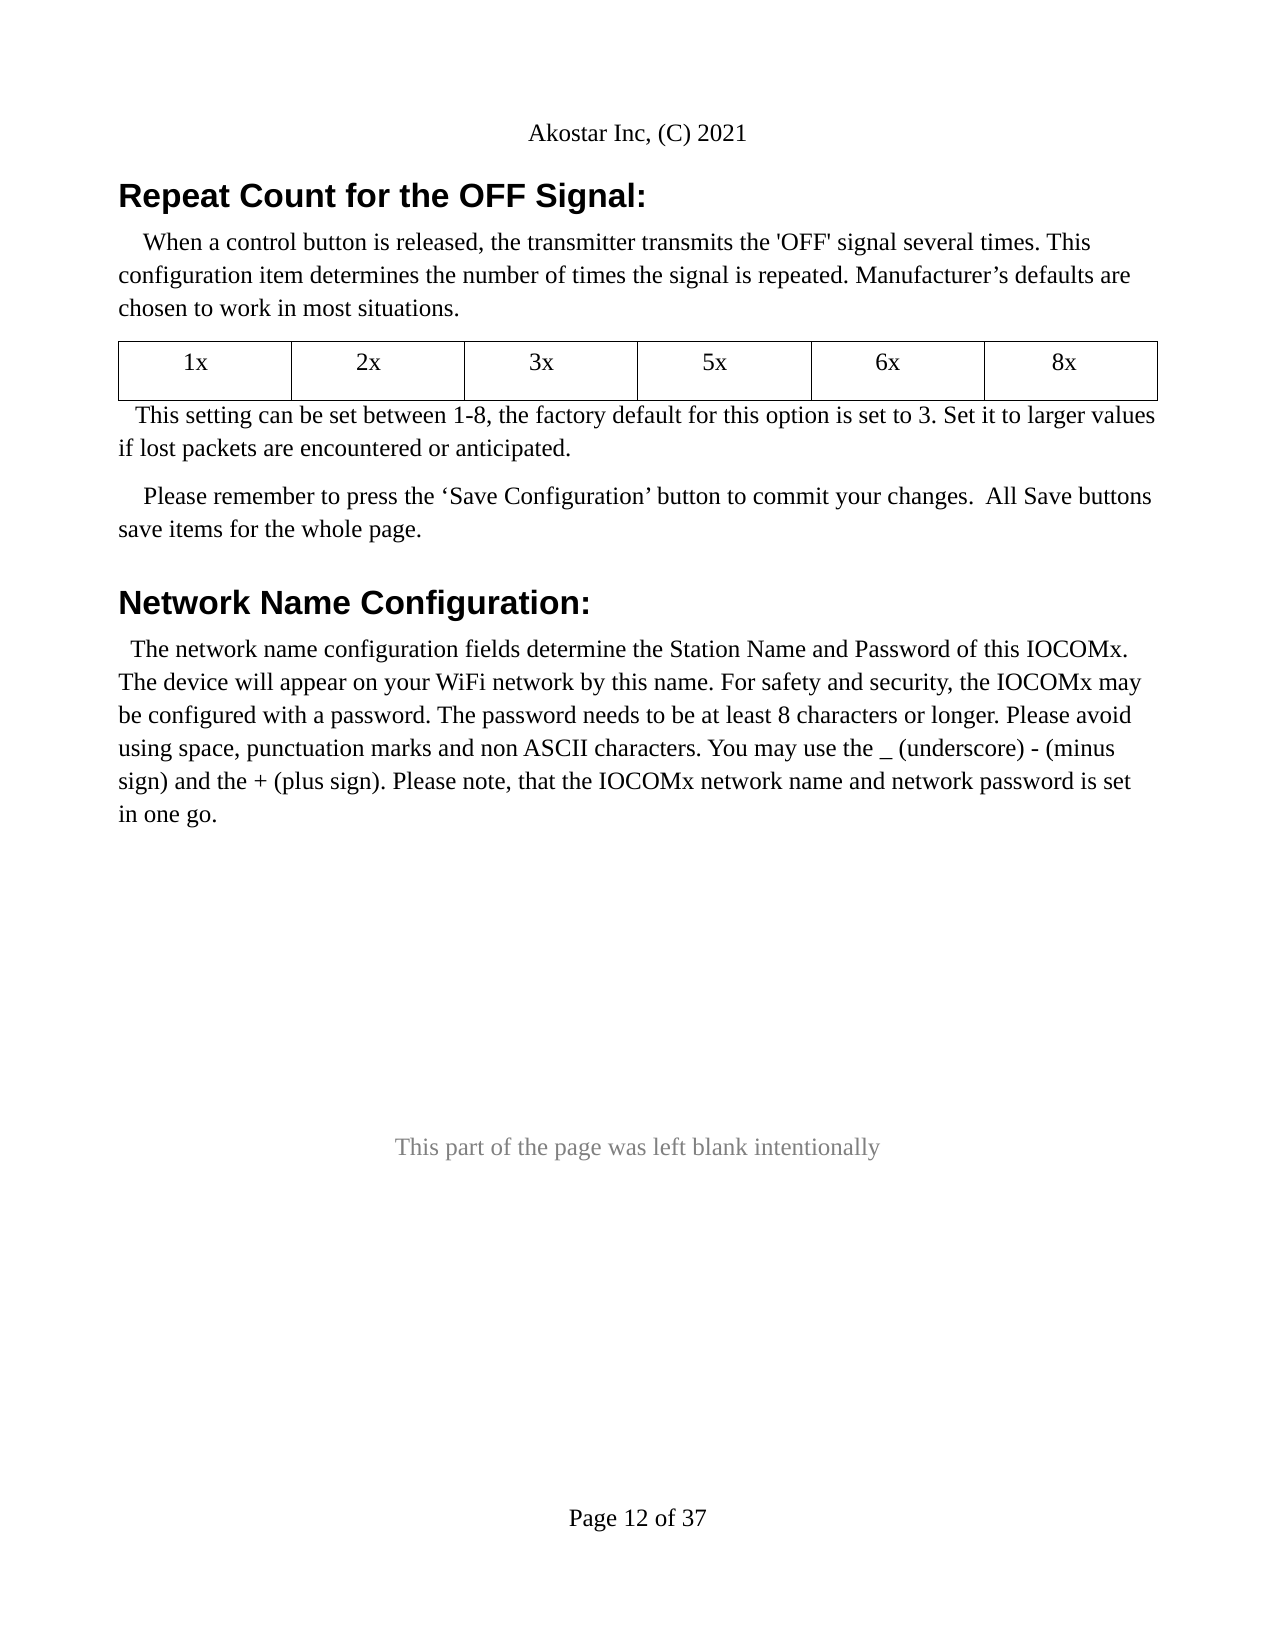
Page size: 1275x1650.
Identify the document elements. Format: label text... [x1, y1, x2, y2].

table_header 8x [985, 342, 1157, 400]
text This setting can be set between 1-8, the factory default for this option is set to 3. Set it to larger values if lost packets are encountered or anticipated. [118, 401, 1157, 462]
text When a control button is released, the transmitter transmits the 'OFF' signal several times. This configuration item determines the number of times the signal is repeated. Manufacturer’s defaults are chosen to work in most situations. [118, 227, 1157, 322]
table_header 5x [638, 342, 811, 400]
table_header 2x [292, 342, 464, 400]
text The network name configuration fields determine the Station Name and Password of this IOCOMx. The device will appear on your WiFi network by this name. For safety and security, the IOCOMx may be configured with a password. The password needs to be at least 8 characters or longer. Please avoid using space, punctuation marks and non ASCII characters. You may use the _ (underscore) - (minus sign) and the + (plus sign). Please note, that the IOCOMx network name and network password is set in one go. [118, 634, 1157, 827]
subtitle Repeat Count for the OFF Signal: [118, 176, 1157, 215]
subtitle Network Name Configuration: [118, 582, 1157, 621]
table_header 1x [119, 342, 291, 400]
table_header 3x [465, 342, 637, 400]
table_header 6x [812, 342, 984, 400]
text Please remember to press the ‘Save Configuration’ button to commit your changes. All Save buttons save items for the whole page. [118, 481, 1157, 543]
text This part of the page was left blank intentionally [118, 1132, 1157, 1161]
